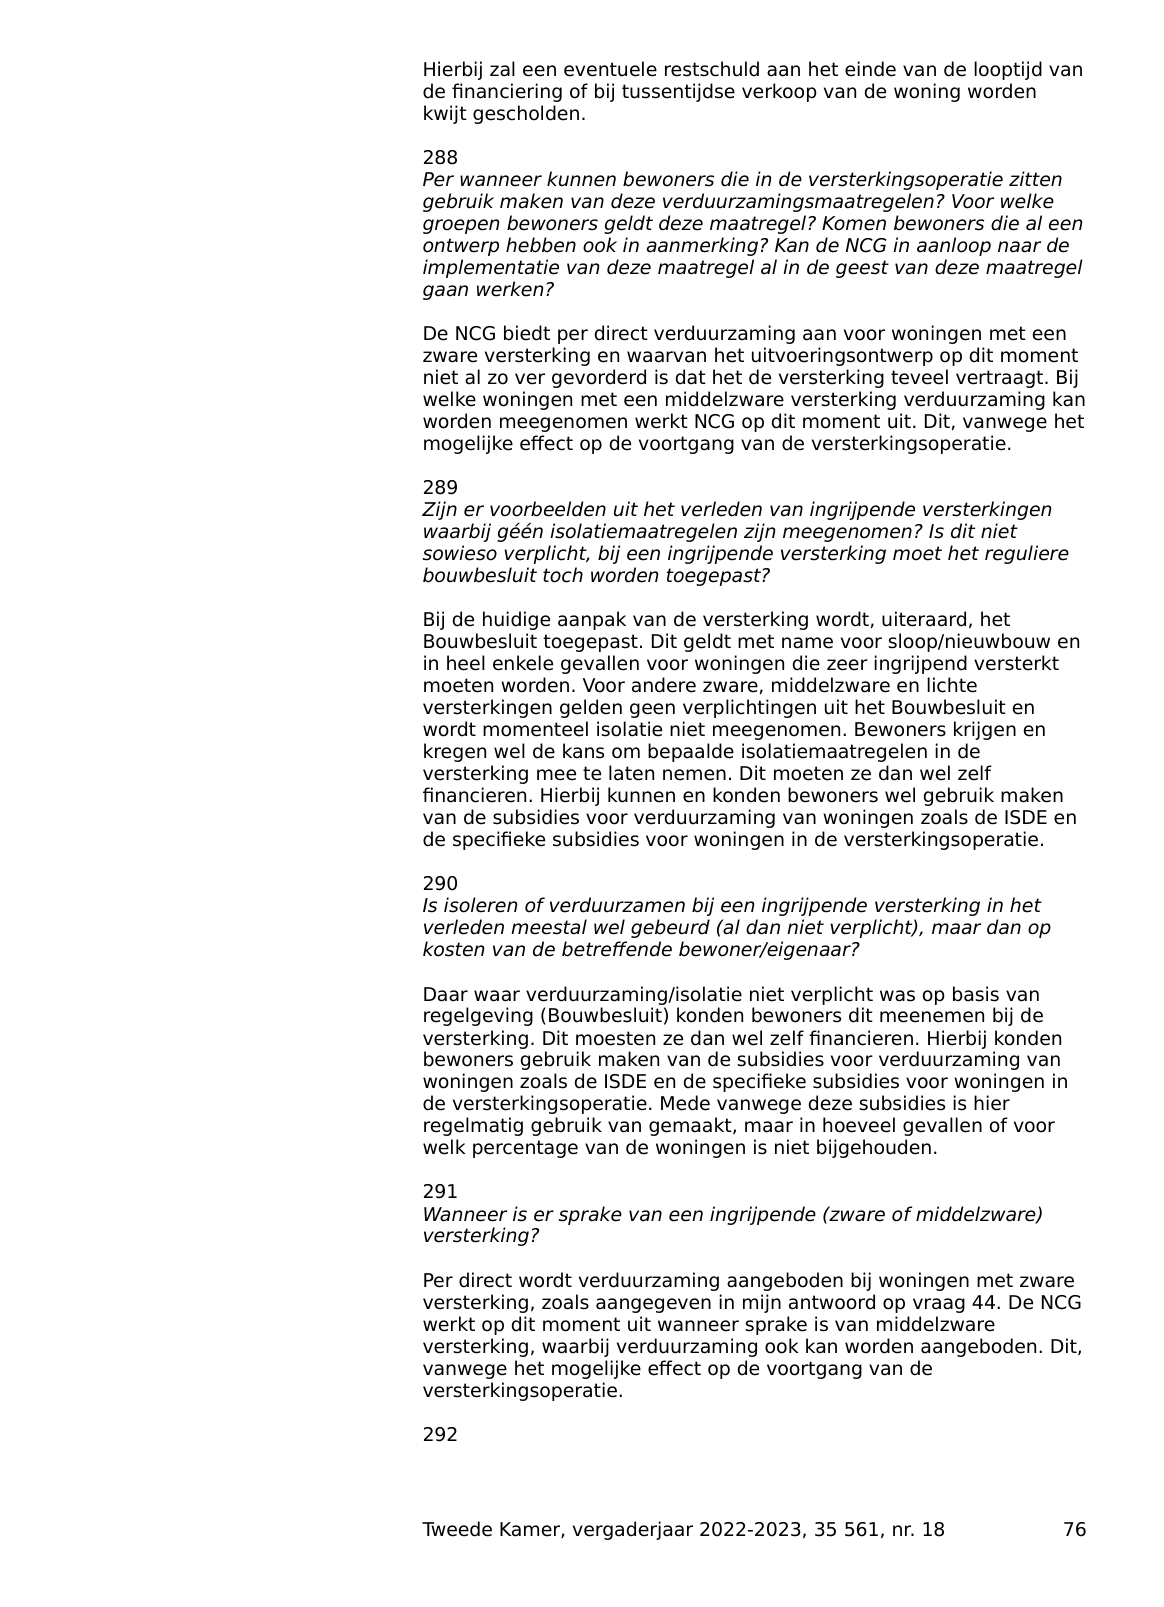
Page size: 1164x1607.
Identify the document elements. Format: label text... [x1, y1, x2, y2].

text Hierbij zal een eventuele restschuld aan het einde van de looptijd van de financiering of bij tussentijdse verkoop van de woning worden kwijt gescholden. [422, 59, 1087, 125]
text Bij de huidige aanpak van de versterking wordt, uiteraard, het Bouwbesluit toegepast. Dit geldt met name voor sloop/nieuwbouw en in heel enkele gevallen voor woningen die zeer ingrijpend versterkt moeten worden. Voor andere zware, middelzware en lichte versterkingen gelden geen verplichtingen uit het Bouwbesluit en wordt momenteel isolatie niet meegenomen. Bewoners krijgen en kregen wel de kans om bepaalde isolatiemaatregelen in de versterking mee te laten nemen. Dit moeten ze dan wel zelf financieren. Hierbij kunnen en konden bewoners wel gebruik maken van de subsidies voor verduurzaming van woningen zoals de ISDE en de specifieke subsidies voor woningen in de versterkingsoperatie. [422, 609, 1087, 851]
text Per direct wordt verduurzaming aangeboden bij woningen met zware versterking, zoals aangegeven in mijn antwoord op vraag 44. De NCG werkt op dit moment uit wanneer sprake is van middelzware versterking, waarbij verduurzaming ook kan worden aangeboden. Dit, vanwege het mogelijke effect op de voortgang van de versterkingsoperatie. [422, 1269, 1087, 1401]
text 288 [422, 147, 1087, 169]
text 291 [422, 1181, 1087, 1203]
text 289 [422, 477, 1087, 499]
text Wanneer is er sprake van een ingrijpende (zware of middelzware) versterking? [422, 1203, 1087, 1247]
text Per wanneer kunnen bewoners die in de versterkingsoperatie zitten gebruik maken van deze verduurzamingsmaatregelen? Voor welke groepen bewoners geldt deze maatregel? Komen bewoners die al een ontwerp hebben ook in aanmerking? Kan de NCG in aanloop naar de implementatie van deze maatregel al in de geest van deze maatregel gaan werken? [422, 169, 1087, 301]
text 292 [422, 1424, 1087, 1446]
text De NCG biedt per direct verduurzaming aan voor woningen met een zware versterking en waarvan het uitvoeringsontwerp op dit moment niet al zo ver gevorderd is dat het de versterking teveel vertraagt. Bij welke woningen met een middelzware versterking verduurzaming kan worden meegenomen werkt NCG op dit moment uit. Dit, vanwege het mogelijke effect op de voortgang van de versterkingsoperatie. [422, 323, 1087, 455]
text 290 [422, 873, 1087, 895]
text Is isoleren of verduurzamen bij een ingrijpende versterking in het verleden meestal wel gebeurd (al dan niet verplicht), maar dan op kosten van de betreffende bewoner/eigenaar? [422, 895, 1087, 961]
text Daar waar verduurzaming/isolatie niet verplicht was op basis van regelgeving (Bouwbesluit) konden bewoners dit meenemen bij de versterking. Dit moesten ze dan wel zelf financieren. Hierbij konden bewoners gebruik maken van de subsidies voor verduurzaming van woningen zoals de ISDE en de specifieke subsidies voor woningen in de versterkingsoperatie. Mede vanwege deze subsidies is hier regelmatig gebruik van gemaakt, maar in hoeveel gevallen of voor welk percentage van de woningen is niet bijgehouden. [422, 983, 1087, 1159]
text Zijn er voorbeelden uit het verleden van ingrijpende versterkingen waarbij géén isolatiemaatregelen zijn meegenomen? Is dit niet sowieso verplicht, bij een ingrijpende versterking moet het reguliere bouwbesluit toch worden toegepast? [422, 499, 1087, 587]
